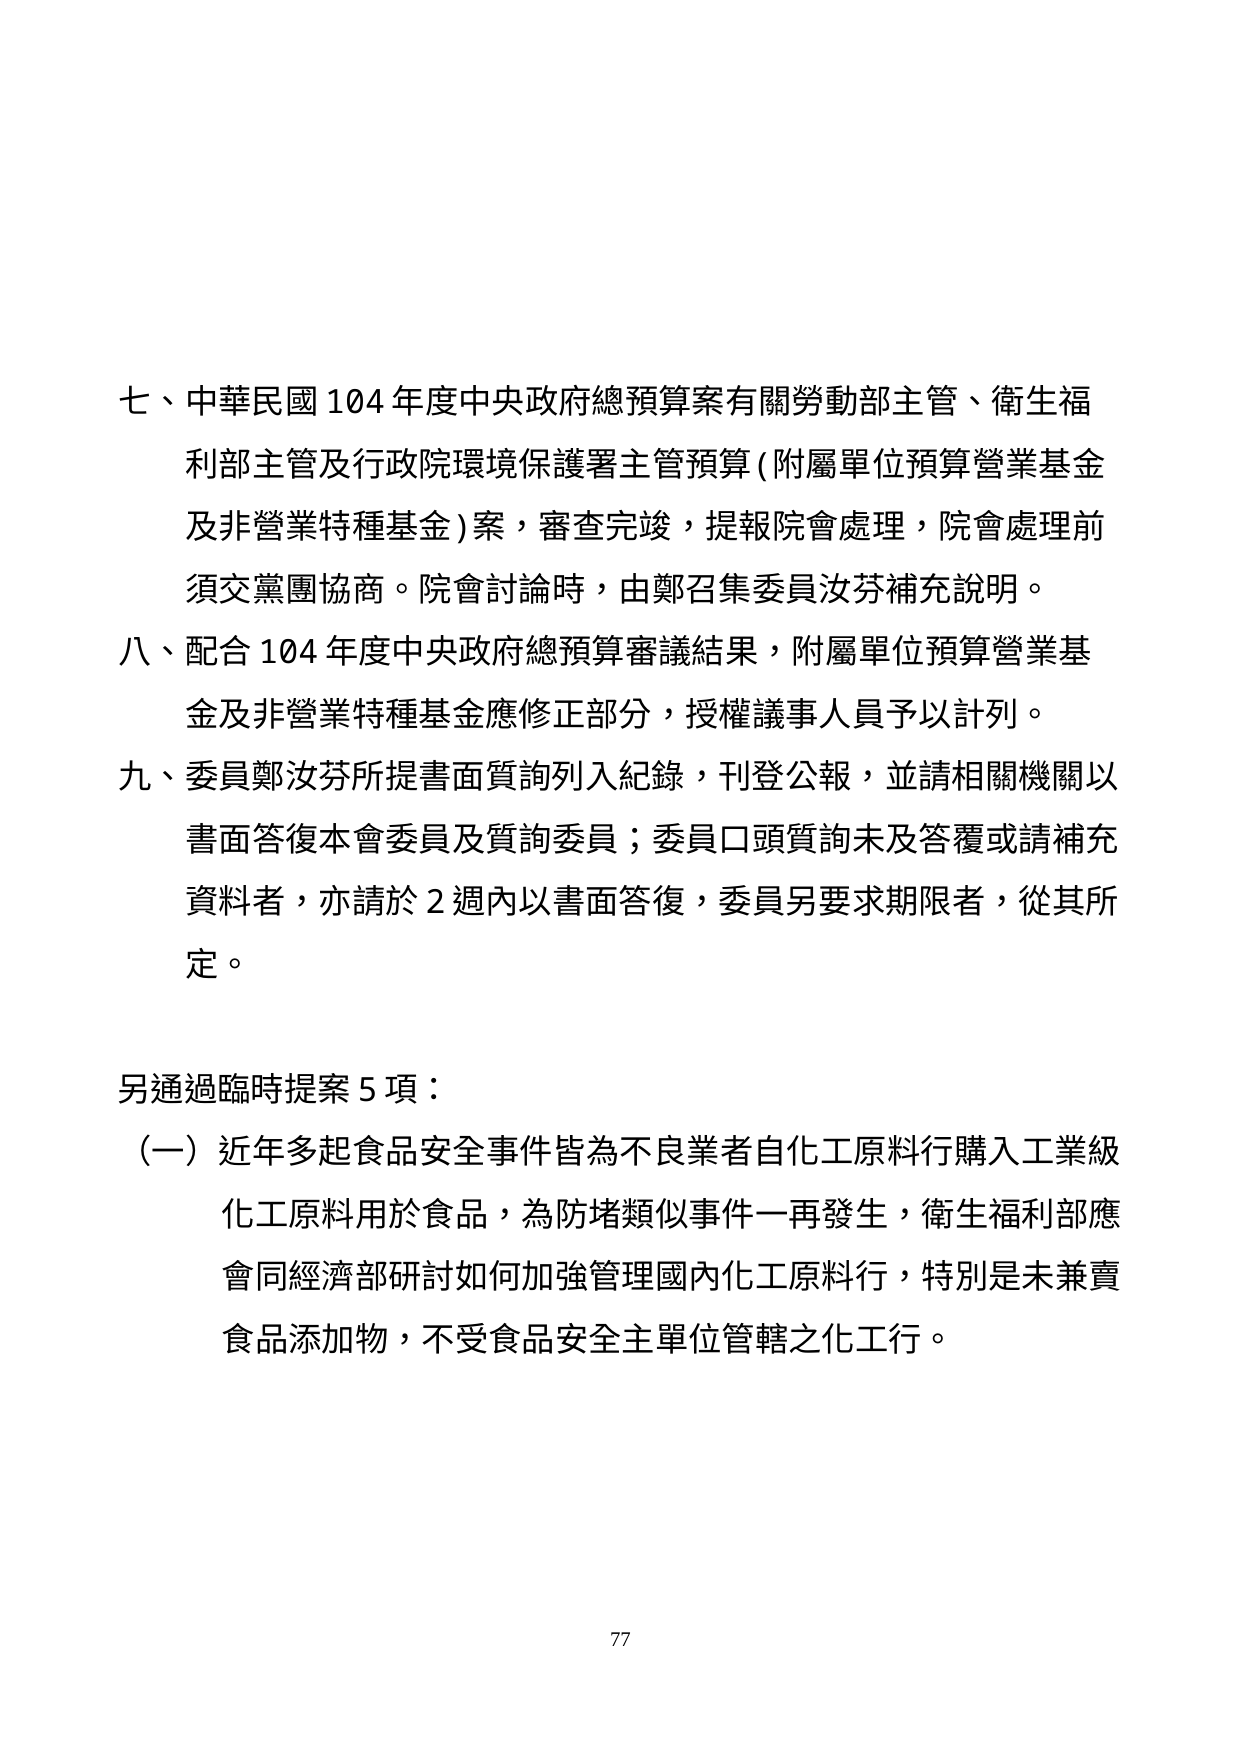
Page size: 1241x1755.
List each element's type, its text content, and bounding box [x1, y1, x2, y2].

text 另通過臨時提案5項： [117, 1045, 1122, 1108]
text （一）近年多起食品安全事件皆為不良業者自化工原料行購入工業級化工原料用於食品，為防堵類似事件一再發生，衛生福利部應會同經濟部研討如何加強管理國內化工原料行，特別是未兼賣食品添加物，不受食品安全主單位管轄之化工行。 [118, 1108, 1122, 1358]
text 八、配合104年度中央政府總預算審議結果，附屬單位預算營業基金及非營業特種基金應修正部分，授權議事人員予以計列。 [118, 608, 1122, 733]
text 七、中華民國104年度中央政府總預算案有關勞動部主管、衛生福利部主管及行政院環境保護署主管預算(附屬單位預算營業基金及非營業特種基金)案，審查完竣，提報院會處理，院會處理前須交黨團協商。院會討論時，由鄭召集委員汝芬補充說明。 [118, 358, 1122, 608]
text 九、委員鄭汝芬所提書面質詢列入紀錄，刊登公報，並請相關機關以書面答復本會委員及質詢委員；委員口頭質詢未及答覆或請補充資料者，亦請於2週內以書面答復，委員另要求期限者，從其所定。 [118, 733, 1122, 983]
